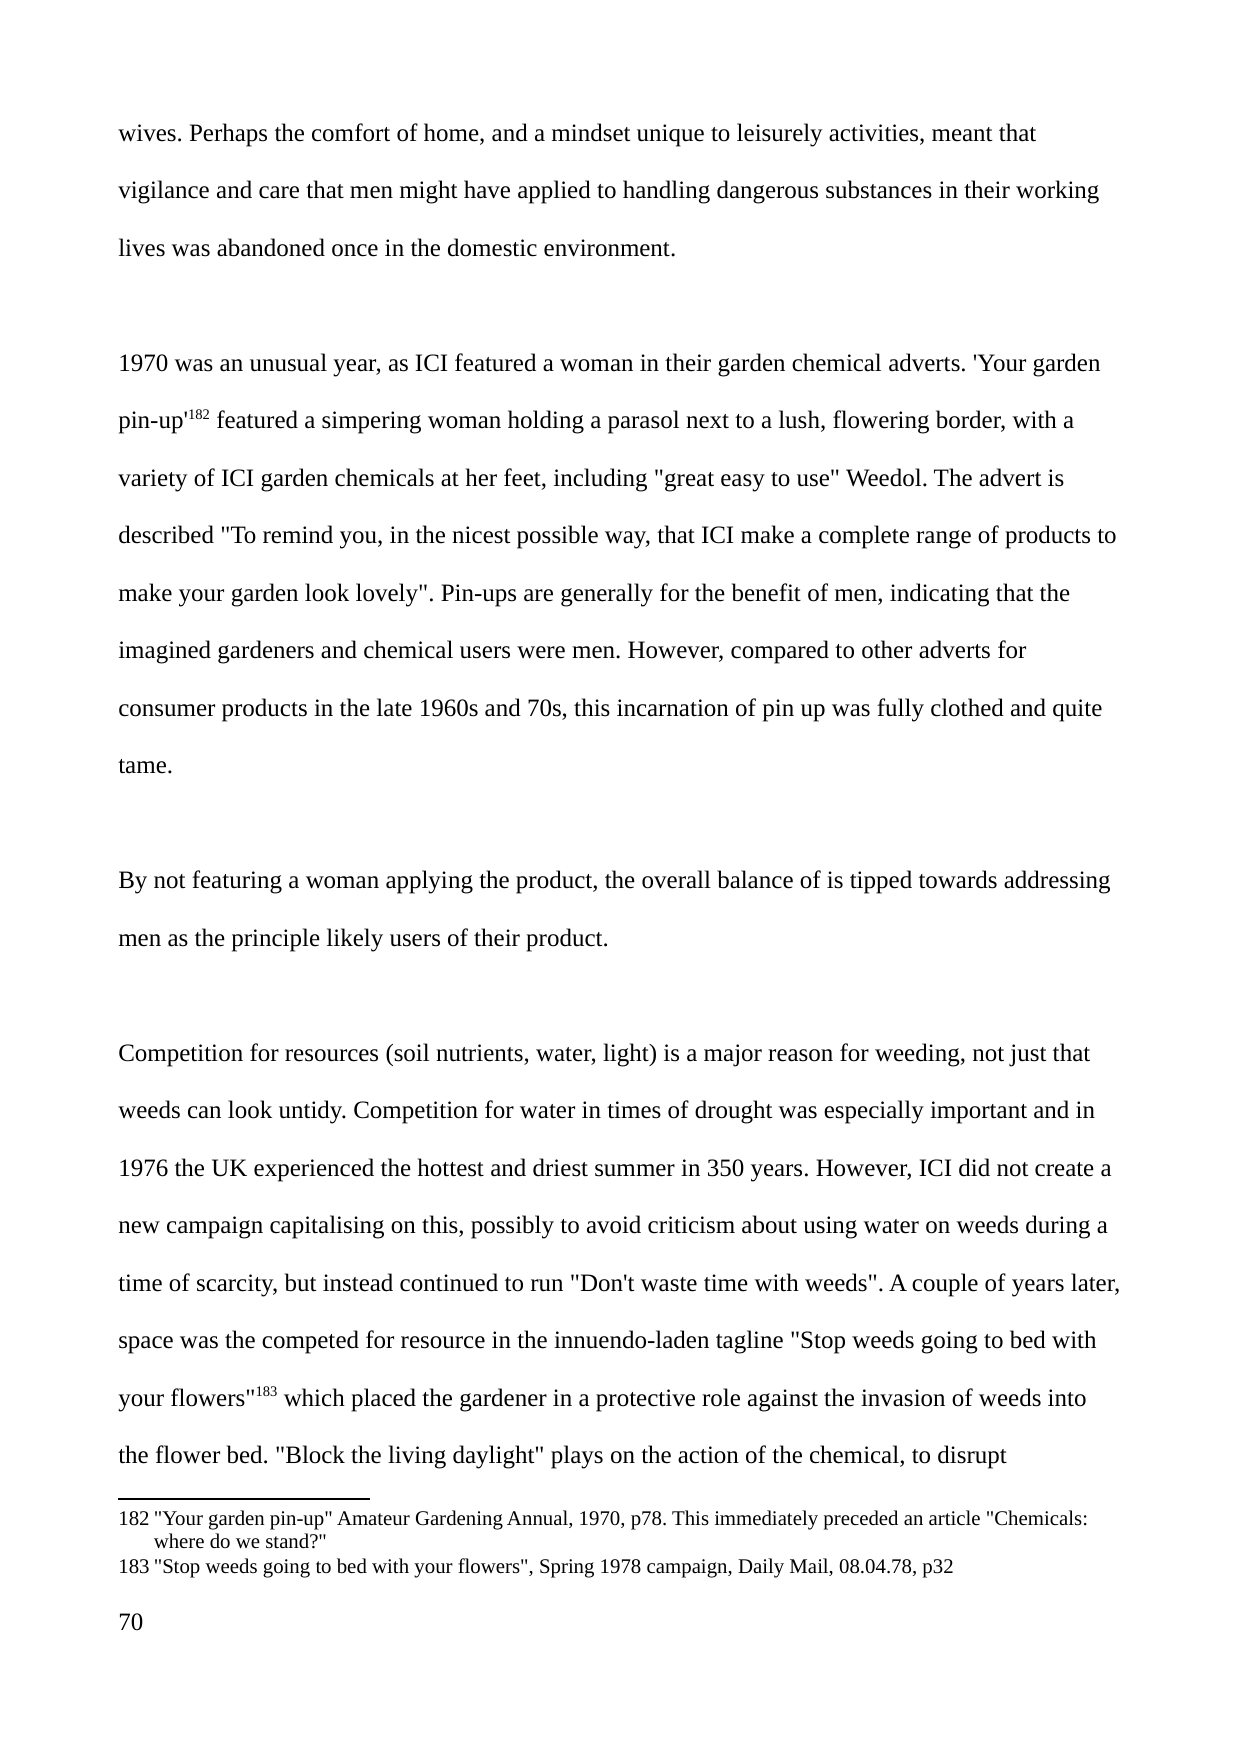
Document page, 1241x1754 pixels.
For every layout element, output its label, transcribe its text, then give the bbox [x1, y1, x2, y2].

text "Your garden pin-up" Amateur Gardening Annual, 1970, p78. This immediately preceded an article "Chemicals: where do we stand?" [118, 1505, 1122, 1553]
text wives. Perhaps the comfort of home, and a mindset unique to leisurely activities, meant that vigilance and care that men might have applied to handling dangerous substances in their working lives was abandoned once in the domestic environment. [118, 118, 1122, 262]
text By not featuring a woman applying the product, the overall balance of is tipped towards addressing men as the principle likely users of their product. [118, 866, 1122, 952]
text 1970 was an unusual year, as ICI featured a woman in their garden chemical adverts. 'Your garden pin-up' featured a simpering woman holding a parasol next to a lush, flowering border, with a variety of ICI garden chemicals at her feet, including "great easy to use" Weedol. The advert is described "To remind you, in the nicest possible way, that ICI make a complete range of products to make your garden look lovely". Pin-ups are generally for the benefit of men, indicating that the imagined gardeners and chemical users were men. However, compared to other adverts for consumer products in the late 1960s and 70s, this incarnation of pin up was fully clothed and quite tame. [118, 348, 1122, 779]
text "Stop weeds going to bed with your flowers", Spring 1978 campaign, Daily Mail, 08.04.78, p32 [118, 1553, 1122, 1578]
text Competition for resources (soil nutrients, water, light) is a major reason for weeding, not just that weeds can look untidy. Competition for water in times of drought was especially important and in 1976 the UK experienced the hottest and driest summer in 350 years. However, ICI did not create a new campaign capitalising on this, possibly to avoid criticism about using water on weeds during a time of scarcity, but instead continued to run "Don't waste time with weeds". A couple of years later, space was the competed for resource in the innuendo-laden tagline "Stop weeds going to bed with your flowers" which placed the gardener in a protective role against the invasion of weeds into the flower bed. "Block the living daylight" plays on the action of the chemical, to disrupt [118, 1038, 1122, 1469]
